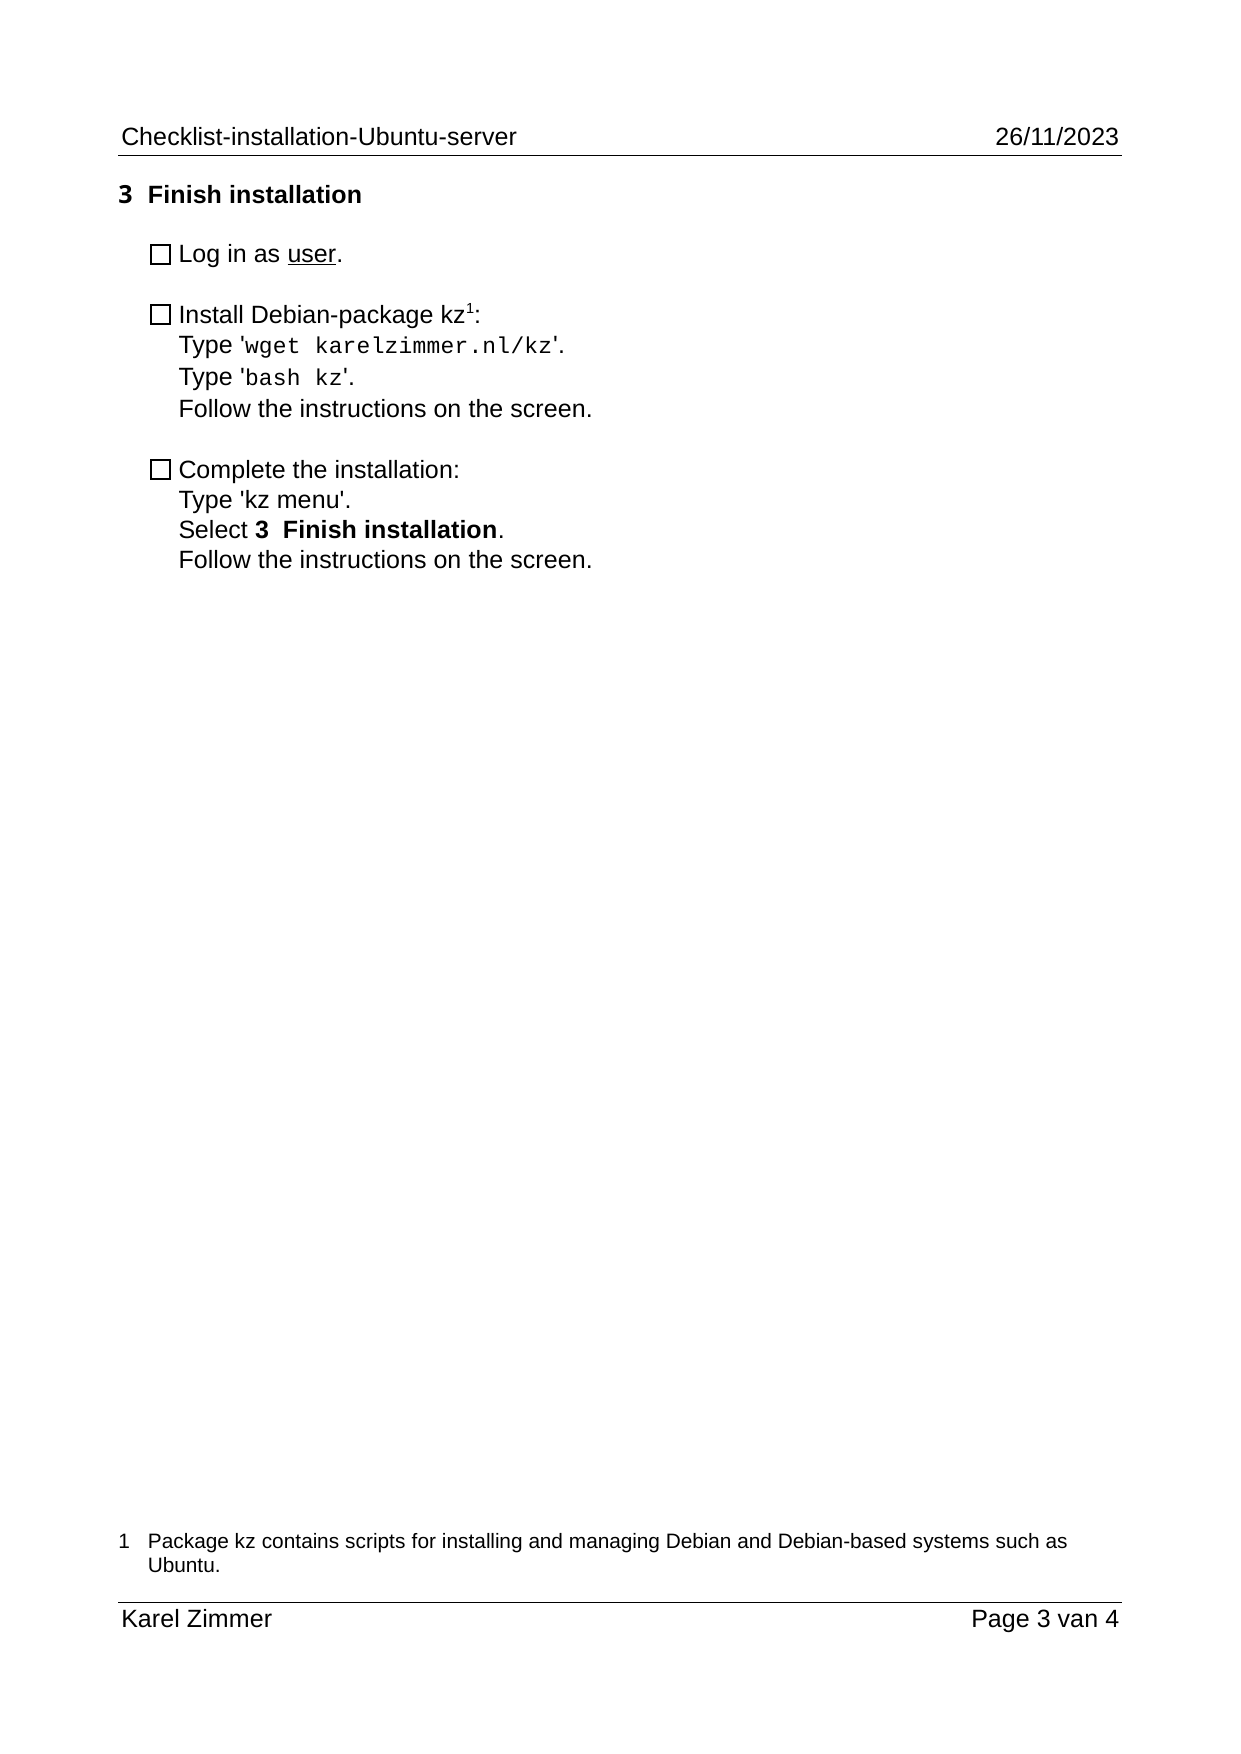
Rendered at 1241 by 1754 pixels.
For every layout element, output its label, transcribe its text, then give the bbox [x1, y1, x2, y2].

table_cell [118, 485, 142, 515]
table_cell [177, 269, 1122, 300]
table_cell [118, 424, 142, 454]
table_cell [142, 454, 177, 485]
table_cell [142, 330, 177, 362]
table_cell [118, 362, 142, 394]
table_cell Follow the instructions on the screen. [177, 545, 1122, 576]
table_cell [142, 269, 177, 300]
table_header [118, 239, 142, 269]
table_cell Follow the instructions on the screen. [177, 394, 1122, 424]
table_cell [118, 394, 142, 424]
table_cell [142, 515, 177, 545]
table_cell [118, 515, 142, 545]
table_cell [142, 545, 177, 576]
table_cell Select 3 Finish installation. [177, 515, 1122, 545]
table_cell Complete the installation: [177, 454, 1122, 485]
table_cell Type 'wget karelzimmer.nl/kz'. [177, 330, 1122, 362]
table_cell [142, 394, 177, 424]
table_cell [142, 362, 177, 394]
table_cell [118, 300, 142, 330]
table_cell Install Debian-package kz: [177, 300, 1122, 330]
table_cell [177, 424, 1122, 454]
table_cell [118, 454, 142, 485]
table_cell [142, 300, 177, 330]
list Finish installation [118, 177, 1122, 211]
table_cell [118, 269, 142, 300]
table_cell Type 'bash kz'. [177, 362, 1122, 394]
table_cell [118, 330, 142, 362]
table_header [142, 239, 177, 269]
table_cell [142, 485, 177, 515]
table_cell Type 'kz menu'. [177, 485, 1122, 515]
table_header Log in as USER. [177, 239, 1122, 269]
table_cell [118, 545, 142, 576]
table_cell [142, 424, 177, 454]
